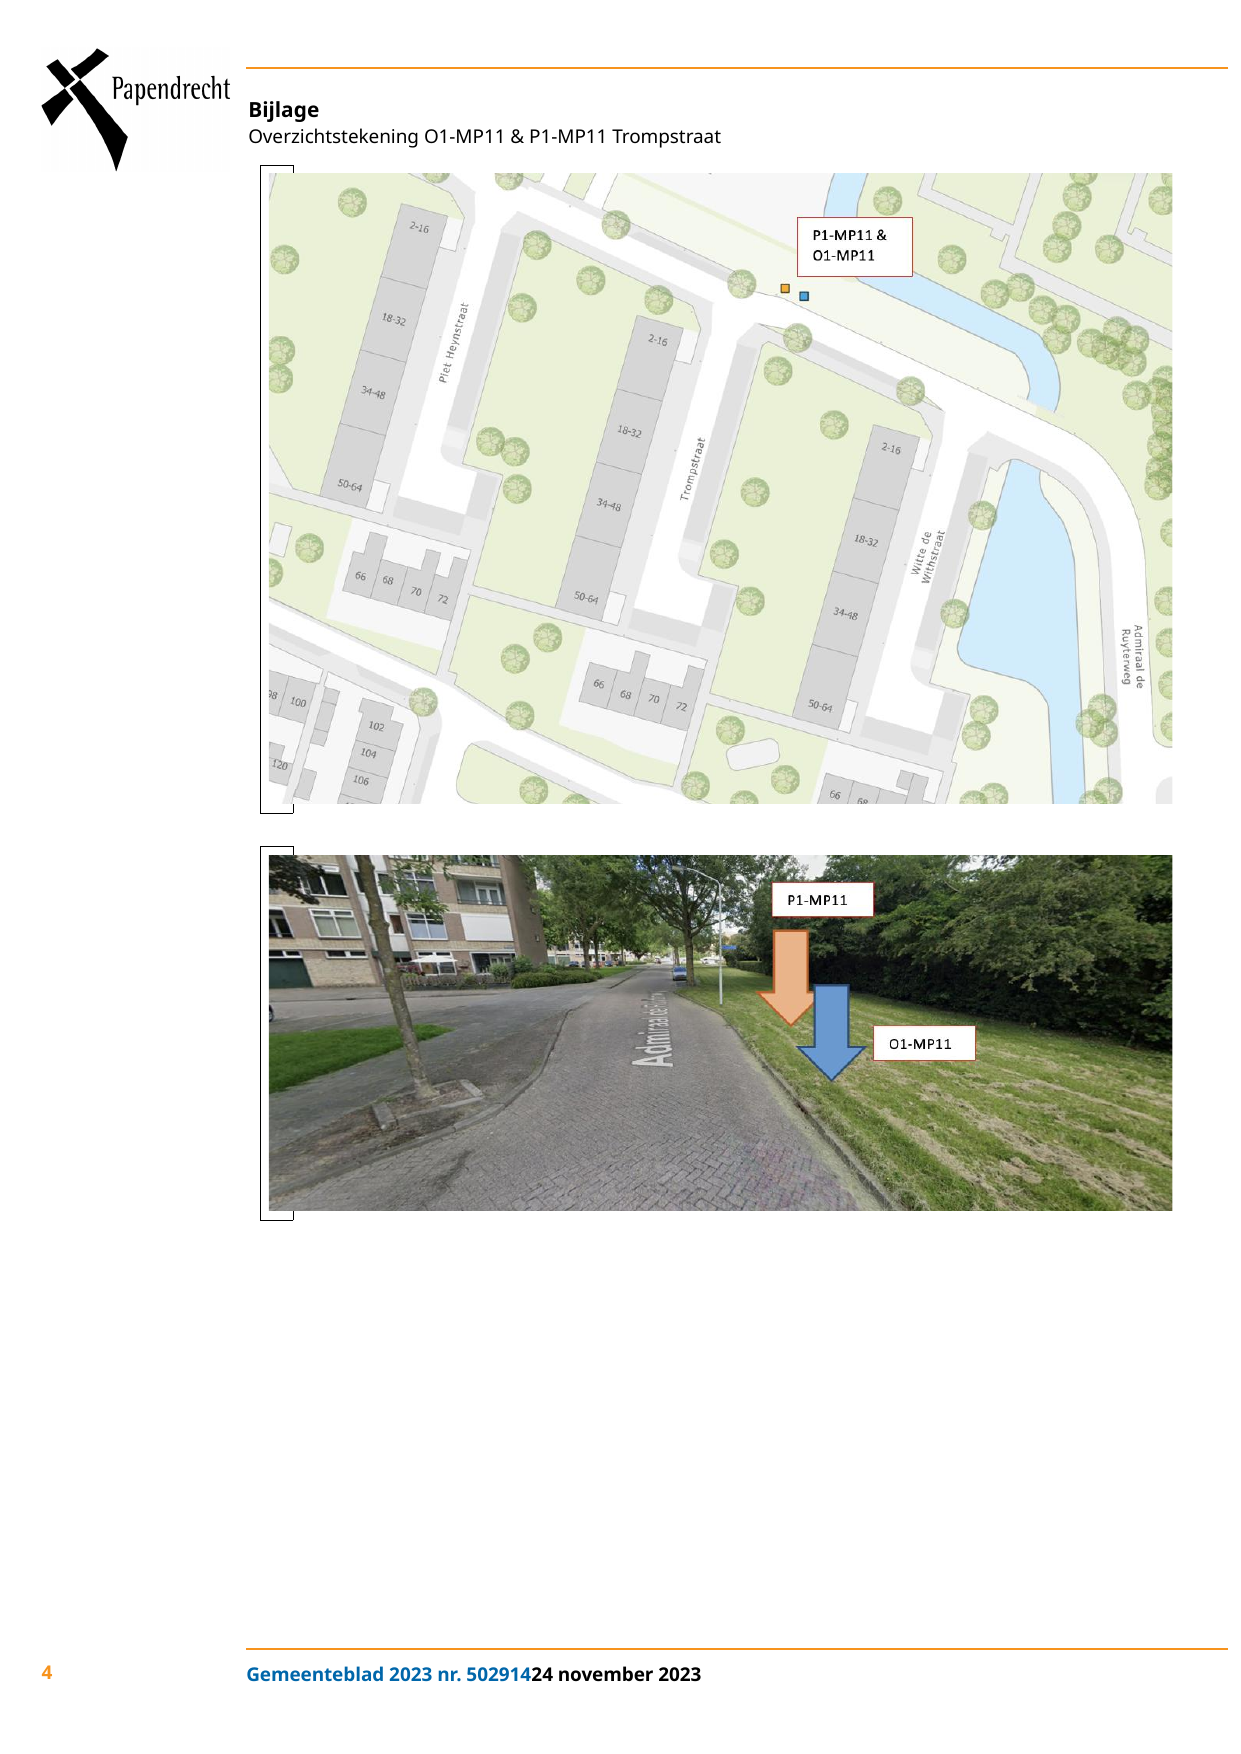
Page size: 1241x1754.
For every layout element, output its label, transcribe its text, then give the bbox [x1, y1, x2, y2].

picture [41, 47, 231, 172]
text Overzichtstekening O1-MP11 & P1-MP11 Trompstraat [248, 123, 1152, 149]
picture [268, 173, 1173, 804]
picture [268, 855, 1173, 1211]
text Bijlage [248, 95, 1152, 123]
